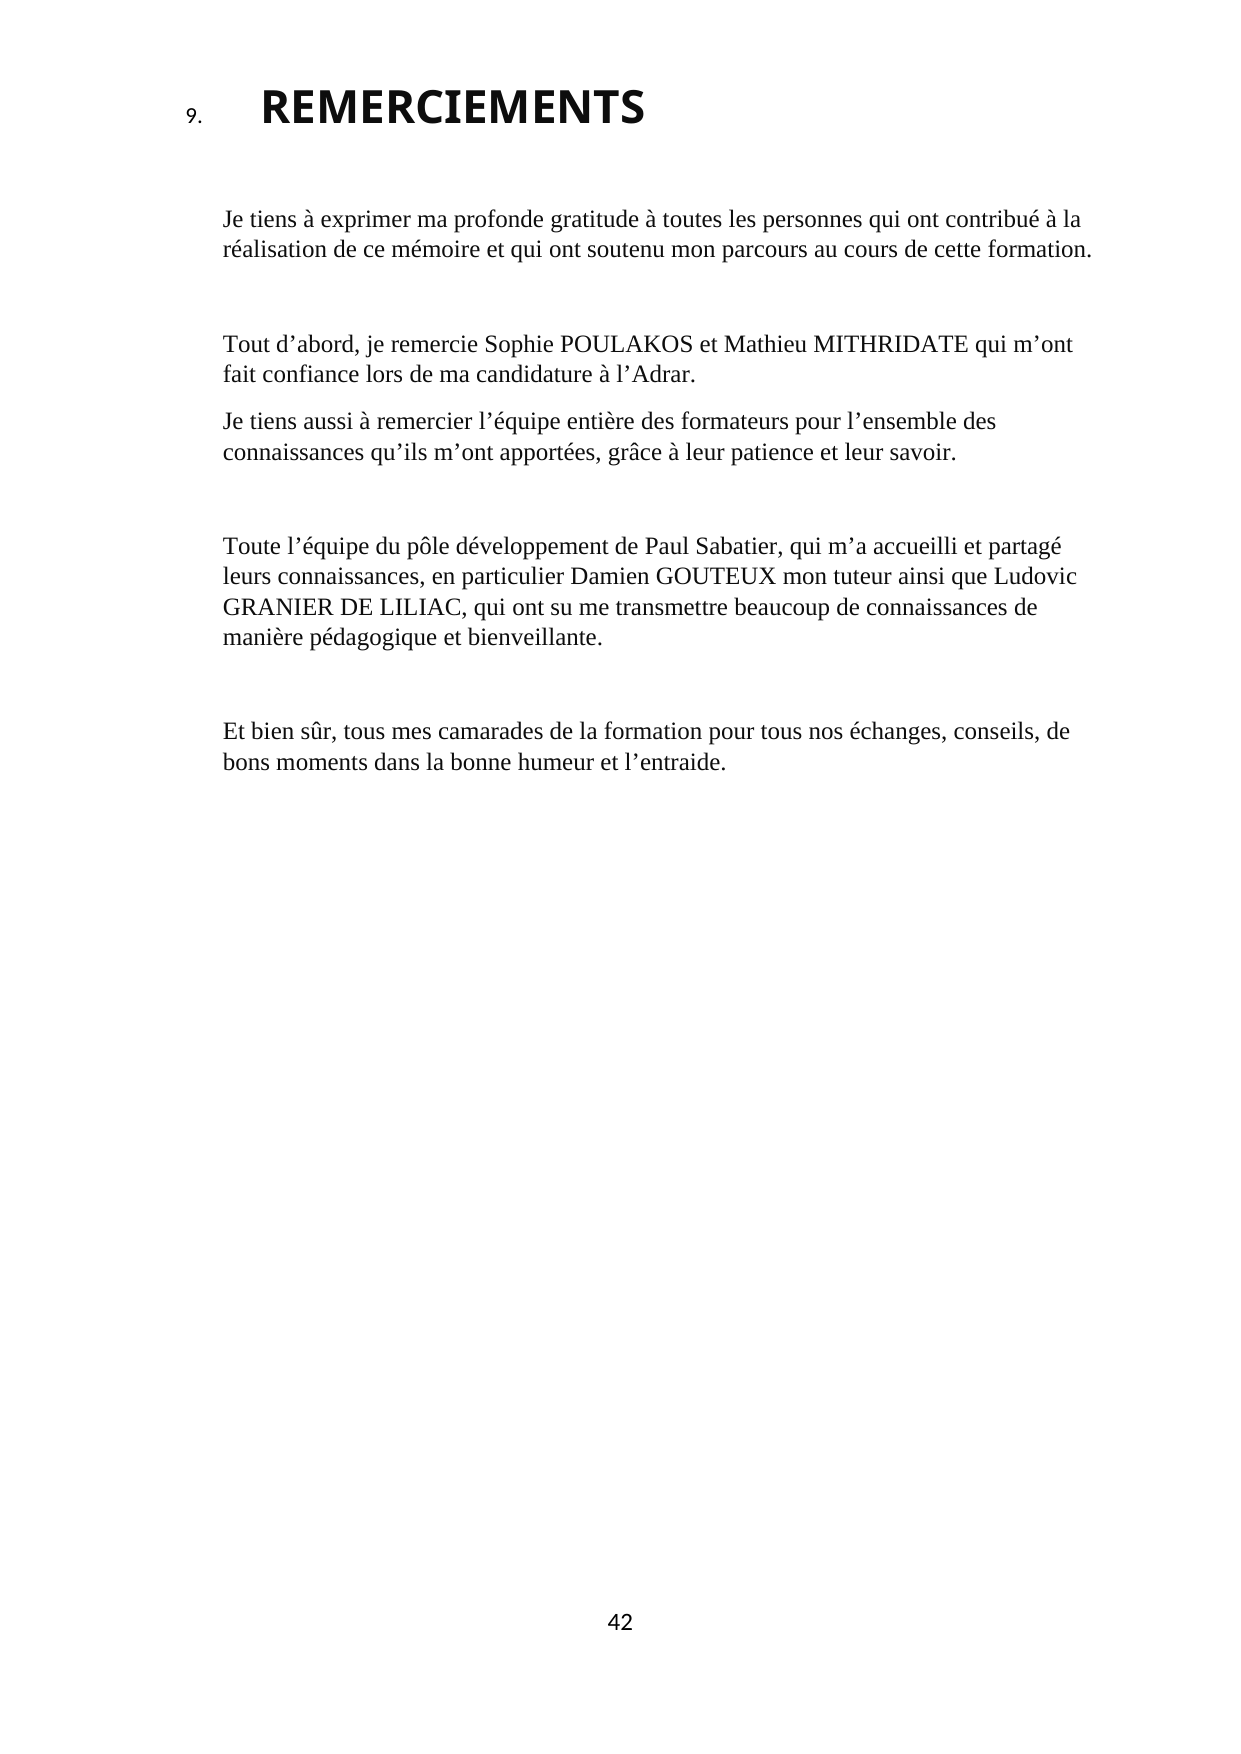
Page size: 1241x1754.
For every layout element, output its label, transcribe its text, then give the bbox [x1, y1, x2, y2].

list Tout d’abord, je remercie Sophie POULAKOS et Mathieu MITHRIDATE qui m’ont fait confiance lors de ma candidature à l’Adrar. [223, 329, 1093, 388]
list Je tiens aussi à remercier l’équipe entière des formateurs pour l’ensemble des connaissances qu’ils m’ont apportées, grâce à leur patience et leur savoir. [223, 406, 1093, 465]
list Toute l’équipe du pôle développement de Paul Sabatier, qui m’a accueilli et partagé leurs connaissances, en particulier Damien GOUTEUX mon tuteur ainsi que Ludovic GRANIER DE LILIAC, qui ont su me transmettre beaucoup de connaissances de manière pédagogique et bienveillante. [223, 531, 1093, 651]
list Et bien sûr, tous mes camarades de la formation pour tous nos échanges, conseils, de bons moments dans la bonne humeur et l’entraide. [223, 716, 1093, 775]
list Je tiens à exprimer ma profonde gratitude à toutes les personnes qui ont contribué à la réalisation de ce mémoire et qui ont soutenu mon parcours au cours de cette formation. [223, 204, 1093, 263]
list REMERCIEMENTS [185, 75, 1093, 137]
